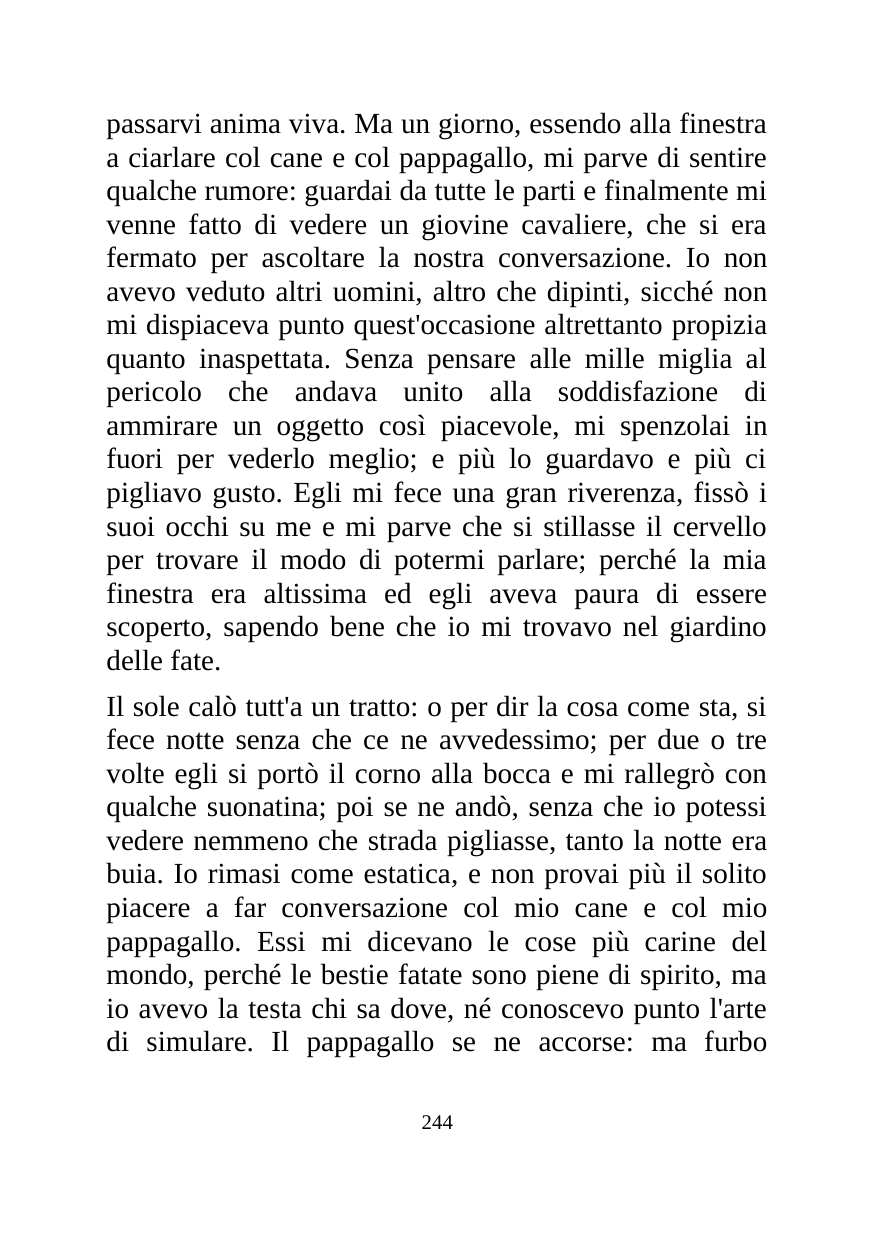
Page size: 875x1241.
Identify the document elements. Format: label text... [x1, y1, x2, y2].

text passarvi anima viva. Ma un giorno, essendo alla finestra a ciarlare col cane e col pappagallo, mi parve di sentire qualche rumore: guardai da tutte le parti e finalmente mi venne fatto di vedere un giovine cavaliere, che si era fermato per ascoltare la nostra conversazione. Io non avevo veduto altri uomini, altro che dipinti, sicché non mi dispiaceva punto quest'occasione altrettanto propizia quanto inaspettata. Senza pensare alle mille miglia al pericolo che andava unito alla soddisfazione di ammirare un oggetto così piacevole, mi spenzolai in fuori per vederlo meglio; e più lo guardavo e più ci pigliavo gusto. Egli mi fece una gran riverenza, fissò i suoi occhi su me e mi parve che si stillasse il cervello per trovare il modo di potermi parlare; perché la mia finestra era altissima ed egli aveva paura di essere scoperto, sapendo bene che io mi trovavo nel giardino delle fate. [106, 106, 768, 676]
text Il sole calò tutt'a un tratto: o per dir la cosa come sta, si fece notte senza che ce ne avvedessimo; per due o tre volte egli si portò il corno alla bocca e mi rallegrò con qualche suonatina; poi se ne andò, senza che io potessi vedere nemmeno che strada pigliasse, tanto la notte era buia. Io rimasi come estatica, e non provai più il solito piacere a far conversazione col mio cane e col mio pappagallo. Essi mi dicevano le cose più carine del mondo, perché le bestie fatate sono piene di spirito, ma io avevo la testa chi sa dove, né conoscevo punto l'arte di simulare. Il pappagallo se ne accorse: ma furbo [106, 689, 768, 1058]
